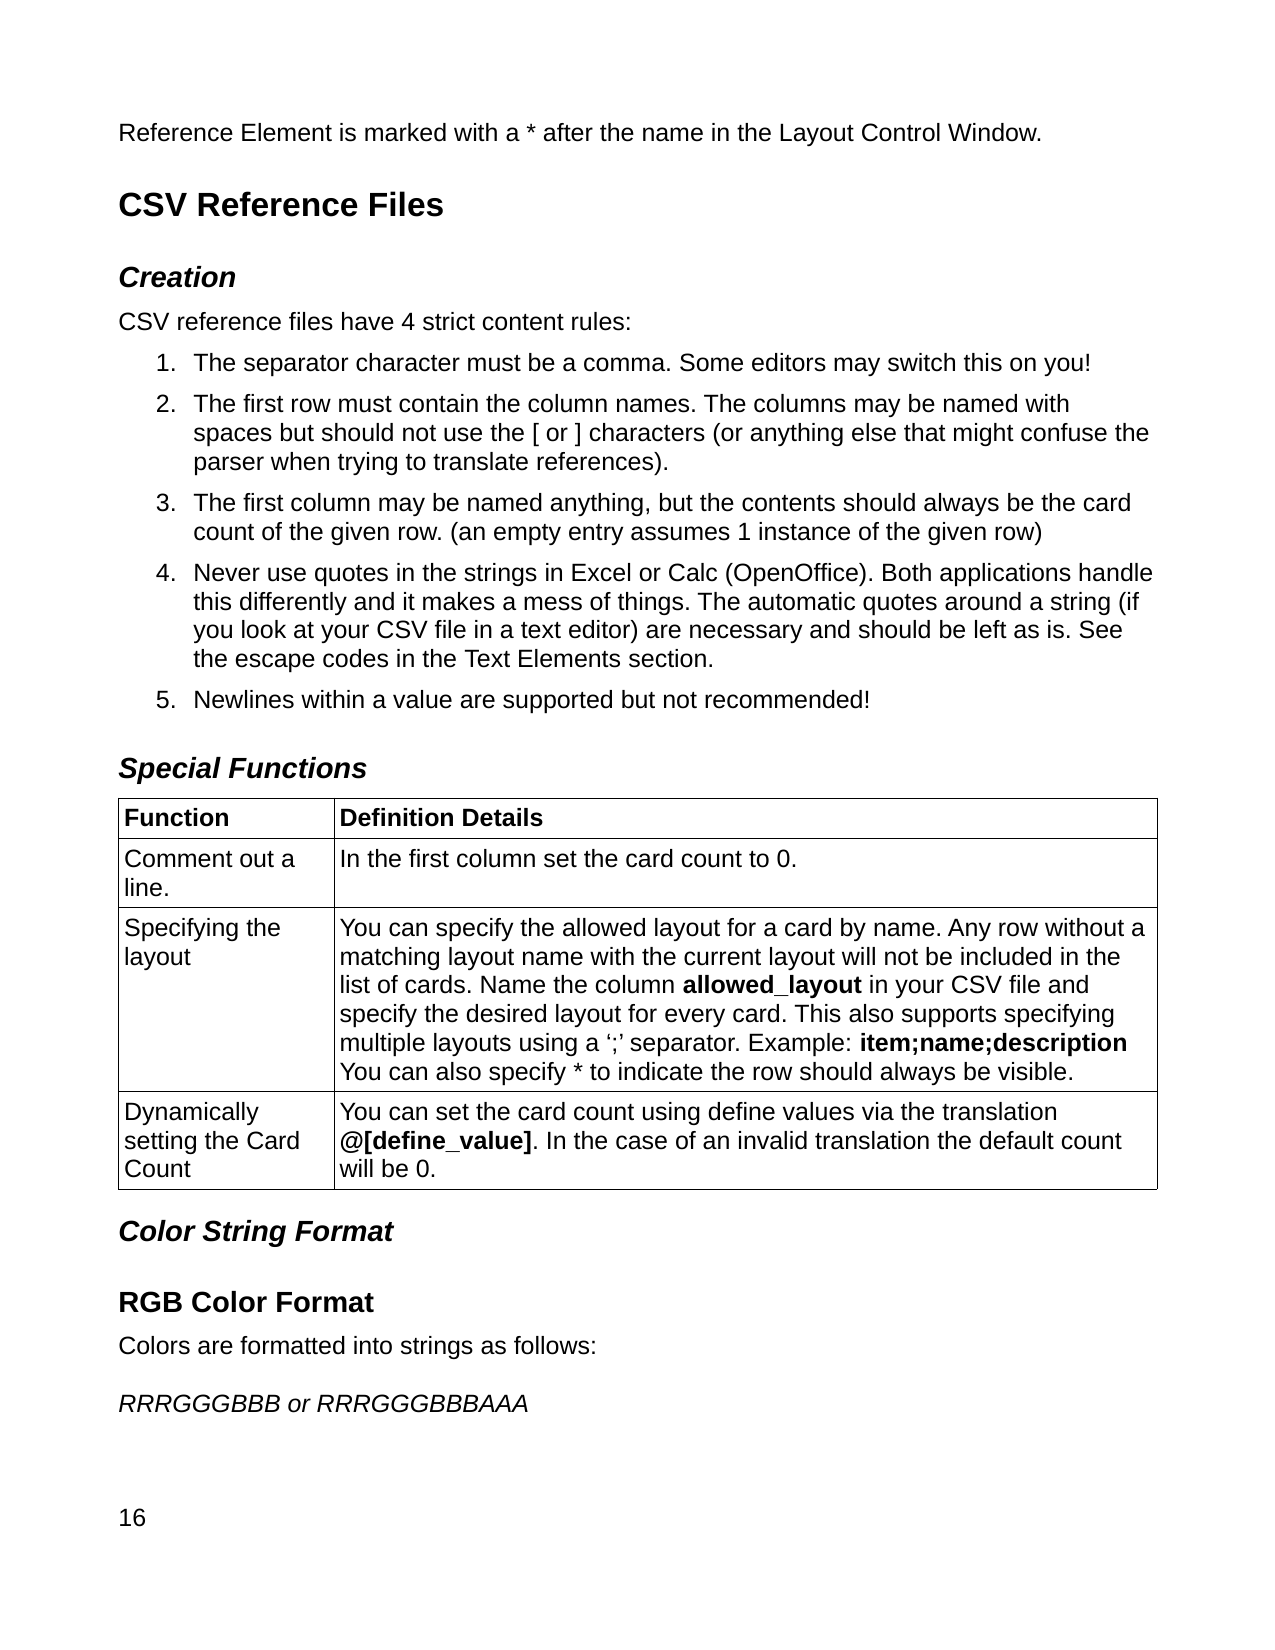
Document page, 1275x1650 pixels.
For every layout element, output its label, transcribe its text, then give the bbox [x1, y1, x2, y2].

list The first row must contain the column names. The columns may be named with spaces but should not use the [ or ] characters (or anything else that might confuse the parser when trying to translate references). [156, 389, 1157, 475]
text CSV reference files have 4 strict content rules: [118, 307, 1157, 335]
subtitle Creation [118, 261, 1157, 294]
text Colors are formatted into strings as follows: [118, 1331, 1157, 1360]
table_cell In the first column set the card count to 0. [335, 839, 1157, 907]
table_cell You can specify the allowed layout for a card by name. Any row without a matching layout name with the current layout will not be included in the list of cards. Name the column allowed_layout in your CSV file and specify the desired layout for every card. This also supports specifying multiple layouts using a ‘;’ separator. Example: item;name;description You can also specify * to indicate the row should always be visible. [335, 908, 1157, 1091]
list Never use quotes in the strings in Excel or Calc (OpenOffice). Both applications handle this differently and it makes a mess of things. The automatic quotes around a string (if you look at your CSV file in a text editor) are necessary and should be left as is. See the escape codes in the Text Elements section. [156, 558, 1157, 673]
table_cell Comment out a line. [119, 839, 334, 907]
list The first column may be named anything, but the contents should always be the card count of the given row. (an empty entry assumes 1 instance of the given row) [156, 488, 1157, 545]
table_header Definition Details [335, 799, 1157, 838]
table_header Function [119, 799, 334, 838]
list The separator character must be a comma. Some editors may switch this on you! [156, 348, 1157, 377]
subtitle CSV Reference Files [118, 184, 1157, 223]
table_cell Specifying the layout [119, 908, 334, 1091]
text Reference Element is marked with a * after the name in the Layout Control Window. [118, 118, 1157, 147]
subtitle Special Functions [118, 752, 1157, 785]
text RRRGGGBBB or RRRGGGBBBAAA [118, 1388, 1157, 1417]
subtitle Color String Format [118, 1214, 1157, 1247]
table_cell Dynamically setting the Card Count [119, 1092, 334, 1189]
table_cell You can set the card count using define values via the translation @[define_value]. In the case of an invalid translation the default count will be 0. [335, 1092, 1157, 1189]
list Newlines within a value are supported but not recommended! [156, 685, 1157, 714]
subtitle RGB Color Format [118, 1285, 1157, 1318]
